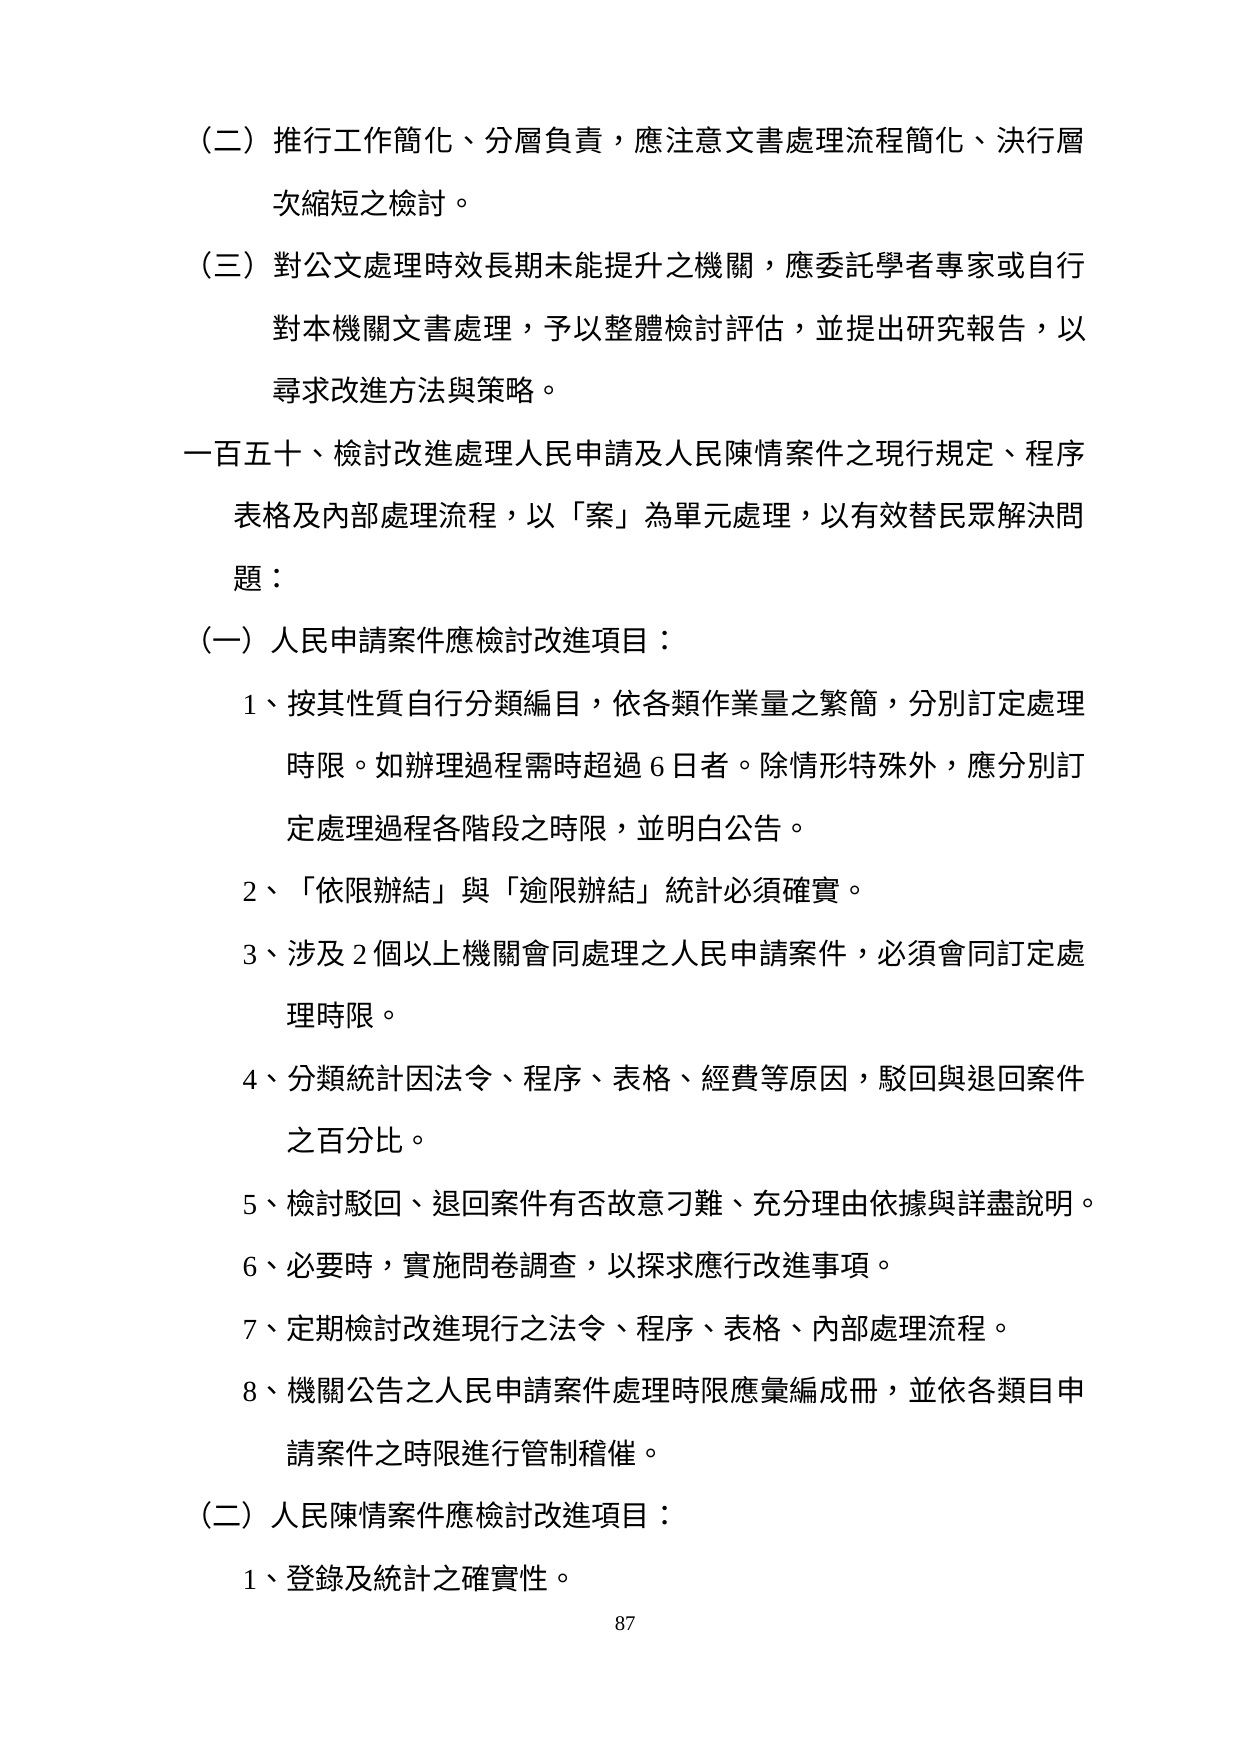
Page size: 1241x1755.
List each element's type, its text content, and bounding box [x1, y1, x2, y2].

text 一百五十、檢討改進處理人民申請及人民陳情案件之現行規定、程序、表格及內部處理流程，以「案」為單元處理，以有效替民眾解決問題： [183, 410, 1087, 597]
text 4、分類統計因法令、程序、表格、經費等原因，駁回與退回案件之百分比。 [242, 1035, 1087, 1160]
text 7、定期檢討改進現行之法令、程序、表格、內部處理流程。 [242, 1285, 1087, 1347]
text 1、按其性質自行分類編目，依各類作業量之繁簡，分別訂定處理時限。如辦理過程需時超過6日者。除情形特殊外，應分別訂定處理過程各階段之時限，並明白公告。 [242, 660, 1087, 847]
text 6、必要時，實施問卷調查，以探求應行改進事項。 [242, 1222, 1087, 1285]
text 1、登錄及統計之確實性。 [242, 1535, 1087, 1597]
text 2、「依限辦結」與「逾限辦結」統計必須確實。 [242, 847, 1087, 910]
text （三）對公文處理時效長期未能提升之機關，應委託學者專家或自行對本機關文書處理，予以整體檢討評估，並提出研究報告，以尋求改進方法與策略。 [183, 222, 1087, 410]
text 3、涉及2個以上機關會同處理之人民申請案件，必須會同訂定處理時限。 [242, 910, 1087, 1035]
text （一）人民申請案件應檢討改進項目： [183, 597, 1087, 660]
text 8、機關公告之人民申請案件處理時限應彙編成冊，並依各類目申請案件之時限進行管制稽催。 [242, 1347, 1087, 1472]
text （二）人民陳情案件應檢討改進項目： [183, 1472, 1087, 1535]
text （二）推行工作簡化、分層負責，應注意文書處理流程簡化、決行層次縮短之檢討。 [183, 97, 1087, 222]
text 5、檢討駁回、退回案件有否故意刁難、充分理由依據與詳盡說明。 [242, 1160, 1087, 1222]
